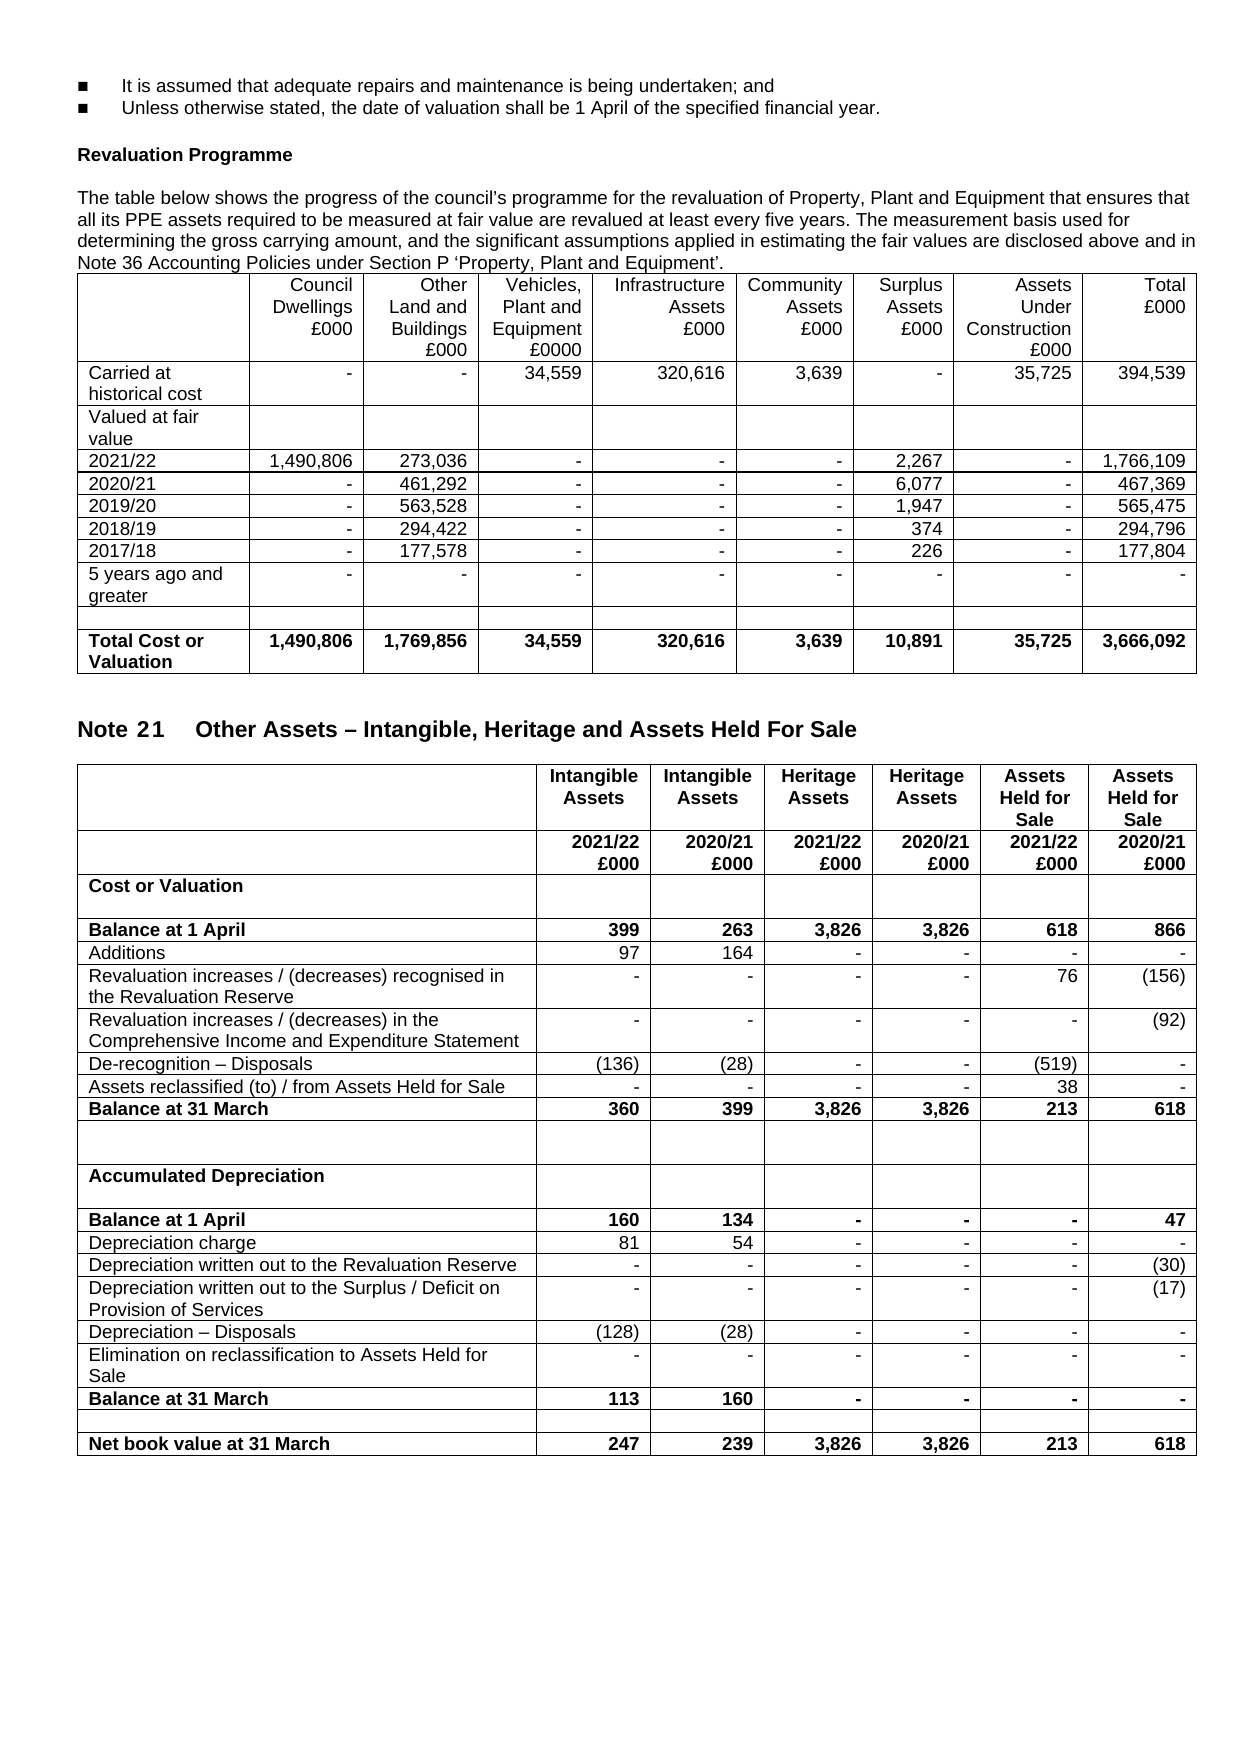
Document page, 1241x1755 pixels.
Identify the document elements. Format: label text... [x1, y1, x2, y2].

table_cell - [981, 1254, 1088, 1276]
table_cell - [651, 1344, 764, 1387]
table_cell 177,804 [1083, 540, 1196, 562]
table_cell - [537, 1009, 650, 1052]
table_cell 320,616 [593, 362, 736, 405]
table_cell - [873, 1254, 980, 1276]
table_cell - [651, 1277, 764, 1320]
table_cell [981, 1121, 1088, 1164]
table_cell 3,639 [737, 362, 853, 405]
table_header Other Land and Buildings £000 [364, 274, 478, 361]
table_cell 81 [537, 1232, 650, 1253]
table_cell [537, 1165, 650, 1208]
table_cell - [873, 1321, 980, 1342]
table_cell [479, 607, 592, 629]
table_cell 47 [1089, 1209, 1196, 1231]
table_cell - [1083, 563, 1196, 606]
table_cell - [765, 1344, 872, 1387]
table_cell 2021/22 £000 [537, 831, 650, 874]
table_cell [854, 607, 953, 629]
table_cell - [593, 450, 736, 471]
table_cell - [981, 1232, 1088, 1253]
table_cell - [873, 1075, 980, 1097]
table_cell [765, 875, 872, 918]
table_header Intangible Assets [651, 765, 764, 830]
table_cell 3,826 [765, 919, 872, 941]
table_cell - [593, 495, 736, 517]
table_cell - [651, 1009, 764, 1052]
table_cell (156) [1089, 965, 1196, 1008]
table_cell 2020/21 [78, 473, 249, 494]
table_cell Balance at 1 April [78, 1209, 536, 1231]
table_cell - [873, 1053, 980, 1074]
table_cell [537, 1410, 650, 1432]
table_header Heritage Assets [765, 765, 872, 830]
table_header Total £000 [1083, 274, 1196, 361]
table_cell 35,725 [954, 362, 1082, 405]
table_cell 394,539 [1083, 362, 1196, 405]
table_cell [981, 1165, 1088, 1208]
table_cell Additions [78, 942, 536, 963]
table_cell [78, 607, 249, 629]
table_cell - [981, 1277, 1088, 1320]
table_cell 2021/22 [78, 450, 249, 471]
table_cell [954, 406, 1082, 449]
table_cell 2017/18 [78, 540, 249, 562]
table_cell 76 [981, 965, 1088, 1008]
table_cell 399 [651, 1098, 764, 1119]
table_cell - [651, 1075, 764, 1097]
table_cell [78, 1410, 536, 1432]
table_cell - [765, 1388, 872, 1409]
table_cell - [537, 965, 650, 1008]
table_cell [1089, 1165, 1196, 1208]
table_cell - [651, 965, 764, 1008]
table_cell - [954, 495, 1082, 517]
table_cell - [479, 473, 592, 494]
table_cell Revaluation increases / (decreases) recognised in the Revaluation Reserve [78, 965, 536, 1008]
table_cell 2,267 [854, 450, 953, 471]
table_cell [78, 1121, 536, 1164]
table_header Infrastructure Assets £000 [593, 274, 736, 361]
table_cell 618 [1089, 1098, 1196, 1119]
table_cell - [873, 1344, 980, 1387]
table_cell [593, 406, 736, 449]
table_cell - [765, 1254, 872, 1276]
table_cell Balance at 1 April [78, 919, 536, 941]
table_cell 113 [537, 1388, 650, 1409]
table_cell - [250, 518, 363, 539]
table_cell 160 [651, 1388, 764, 1409]
table_cell (17) [1089, 1277, 1196, 1320]
table_cell - [593, 518, 736, 539]
table_cell - [1089, 1075, 1196, 1097]
table_cell [537, 875, 650, 918]
table_header Intangible Assets [537, 765, 650, 830]
table_cell - [854, 362, 953, 405]
table_cell - [537, 1344, 650, 1387]
table_cell 374 [854, 518, 953, 539]
table_cell 2020/21 £000 [873, 831, 980, 874]
table_cell 2021/22 £000 [765, 831, 872, 874]
table_cell 3,826 [765, 1433, 872, 1454]
table_cell 399 [537, 919, 650, 941]
table_cell - [765, 1209, 872, 1231]
table_cell - [250, 540, 363, 562]
table_cell - [250, 473, 363, 494]
table_cell Depreciation – Disposals [78, 1321, 536, 1342]
table_header Assets Held for Sale [981, 765, 1088, 830]
table_cell [651, 1165, 764, 1208]
list Unless otherwise stated, the date of valuation shall be 1 April of the specified financial year. [77, 97, 1184, 118]
table_cell 3,666,092 [1083, 630, 1196, 673]
table_cell - [1089, 1232, 1196, 1253]
table_cell Depreciation written out to the Revaluation Reserve [78, 1254, 536, 1276]
table_cell (28) [651, 1321, 764, 1342]
table_cell - [873, 942, 980, 963]
table_cell [364, 607, 478, 629]
table_cell [250, 406, 363, 449]
table_cell - [737, 563, 853, 606]
table_cell - [981, 1388, 1088, 1409]
table_cell - [1089, 1053, 1196, 1074]
table_cell - [981, 1209, 1088, 1231]
table_cell 2019/20 [78, 495, 249, 517]
table_cell [1089, 1121, 1196, 1164]
table_cell (519) [981, 1053, 1088, 1074]
table_cell Balance at 31 March [78, 1388, 536, 1409]
table_cell [737, 607, 853, 629]
table_cell (28) [651, 1053, 764, 1074]
table_cell Depreciation charge [78, 1232, 536, 1253]
table_cell 3,826 [765, 1098, 872, 1119]
table_cell 1,947 [854, 495, 953, 517]
table_cell - [737, 540, 853, 562]
table_cell - [737, 518, 853, 539]
table_cell - [737, 450, 853, 471]
table_cell - [954, 473, 1082, 494]
table_header Vehicles, Plant and Equipment £0000 [479, 274, 592, 361]
table_cell Accumulated Depreciation [78, 1165, 536, 1208]
table_cell [364, 406, 478, 449]
table_cell - [765, 1277, 872, 1320]
table_cell 320,616 [593, 630, 736, 673]
table_cell 2020/21 £000 [651, 831, 764, 874]
table_cell - [250, 563, 363, 606]
table_cell [593, 607, 736, 629]
table_header [78, 274, 249, 361]
table_cell - [954, 563, 1082, 606]
table_cell [651, 1410, 764, 1432]
table_cell - [479, 540, 592, 562]
table_cell - [250, 362, 363, 405]
table_cell - [873, 1232, 980, 1253]
table_cell - [981, 1009, 1088, 1052]
table_cell Total Cost or Valuation [78, 630, 249, 673]
table_cell - [593, 473, 736, 494]
table_cell - [479, 450, 592, 471]
table_cell (136) [537, 1053, 650, 1074]
table_cell - [854, 563, 953, 606]
table_cell - [765, 1321, 872, 1342]
table_cell [479, 406, 592, 449]
table_cell - [981, 942, 1088, 963]
table_cell 213 [981, 1433, 1088, 1454]
subtitle Note 21 Other Assets – Intangible, Heritage and Assets Held For Sale [77, 716, 1197, 743]
table_cell [1083, 607, 1196, 629]
table_cell 54 [651, 1232, 764, 1253]
table_cell 34,559 [479, 630, 592, 673]
table_cell 565,475 [1083, 495, 1196, 517]
table_cell Carried at historical cost [78, 362, 249, 405]
table_cell - [593, 563, 736, 606]
table_cell 239 [651, 1433, 764, 1454]
table_cell - [364, 563, 478, 606]
table_cell 35,725 [954, 630, 1082, 673]
table_cell - [537, 1075, 650, 1097]
subtitle Revaluation Programme The table below shows the progress of the council’s programme for the revaluation of Property, Plant and Equipment that ensures that all its PPE assets required to be measured at fair value are revalued at least every five years. The measurement basis used for determining the gross carrying amount, and the significant assumptions applied in estimating the fair values are disclosed above and in Note 36 Accounting Policies under Section P ‘Property, Plant and Equipment’. [77, 144, 1197, 273]
table_cell 273,036 [364, 450, 478, 471]
table_cell [981, 1410, 1088, 1432]
table_cell - [873, 1277, 980, 1320]
table_cell [765, 1410, 872, 1432]
table_cell 2020/21 £000 [1089, 831, 1196, 874]
table_cell 618 [1089, 1433, 1196, 1454]
table_header Heritage Assets [873, 765, 980, 830]
table_cell [873, 1410, 980, 1432]
table_cell 866 [1089, 919, 1196, 941]
table_cell - [765, 1053, 872, 1074]
table_cell [737, 406, 853, 449]
table_cell [873, 1121, 980, 1164]
table_cell - [981, 1321, 1088, 1342]
table_cell 1,490,806 [250, 630, 363, 673]
table_cell - [765, 1075, 872, 1097]
table_cell - [873, 965, 980, 1008]
table_header Assets Held for Sale [1089, 765, 1196, 830]
table_cell - [954, 518, 1082, 539]
table_cell [765, 1121, 872, 1164]
table_cell 3,826 [873, 919, 980, 941]
table_cell - [954, 450, 1082, 471]
table_cell - [873, 1388, 980, 1409]
table_header [78, 765, 536, 830]
table_cell 294,796 [1083, 518, 1196, 539]
table_cell 177,578 [364, 540, 478, 562]
table_cell [1083, 406, 1196, 449]
table_cell 618 [981, 919, 1088, 941]
table_cell Revaluation increases / (decreases) in the Comprehensive Income and Expenditure Statement [78, 1009, 536, 1052]
table_cell [854, 406, 953, 449]
table_cell 563,528 [364, 495, 478, 517]
table_header Assets Under Construction £000 [954, 274, 1082, 361]
table_cell - [1089, 942, 1196, 963]
table_cell - [1089, 1321, 1196, 1342]
table_cell (92) [1089, 1009, 1196, 1052]
table_cell [1089, 875, 1196, 918]
table_cell Assets reclassified (to) / from Assets Held for Sale [78, 1075, 536, 1097]
table_cell Elimination on reclassification to Assets Held for Sale [78, 1344, 536, 1387]
table_cell - [537, 1254, 650, 1276]
table_cell Balance at 31 March [78, 1098, 536, 1119]
table_cell - [765, 942, 872, 963]
table_cell 467,369 [1083, 473, 1196, 494]
table_cell 294,422 [364, 518, 478, 539]
table_cell [78, 831, 536, 874]
table_cell 160 [537, 1209, 650, 1231]
table_cell 3,826 [873, 1433, 980, 1454]
table_cell 360 [537, 1098, 650, 1119]
list It is assumed that adequate repairs and maintenance is being undertaken; and [77, 75, 1197, 97]
table_cell - [479, 563, 592, 606]
table_cell 1,490,806 [250, 450, 363, 471]
table_cell Valued at fair value [78, 406, 249, 449]
table_cell [250, 607, 363, 629]
table_cell 2021/22 £000 [981, 831, 1088, 874]
table_cell - [1089, 1388, 1196, 1409]
table_cell [651, 1121, 764, 1164]
table_cell 10,891 [854, 630, 953, 673]
table_cell - [593, 540, 736, 562]
table_cell [873, 875, 980, 918]
table_cell - [765, 1232, 872, 1253]
table_cell 6,077 [854, 473, 953, 494]
table_cell Cost or Valuation [78, 875, 536, 918]
table_cell 213 [981, 1098, 1088, 1119]
table_cell - [479, 495, 592, 517]
table_cell 1,766,109 [1083, 450, 1196, 471]
table_cell - [873, 1209, 980, 1231]
table_cell 97 [537, 942, 650, 963]
table_cell Depreciation written out to the Surplus / Deficit on Provision of Services [78, 1277, 536, 1320]
table_cell [537, 1121, 650, 1164]
table_cell 2018/19 [78, 518, 249, 539]
table_cell - [651, 1254, 764, 1276]
table_cell Net book value at 31 March [78, 1433, 536, 1454]
table_cell 34,559 [479, 362, 592, 405]
table_cell 134 [651, 1209, 764, 1231]
table_cell 5 years ago and greater [78, 563, 249, 606]
table_cell 461,292 [364, 473, 478, 494]
table_cell - [873, 1009, 980, 1052]
table_cell 263 [651, 919, 764, 941]
table_cell (30) [1089, 1254, 1196, 1276]
table_cell [651, 875, 764, 918]
table_cell 247 [537, 1433, 650, 1454]
table_cell - [1089, 1344, 1196, 1387]
table_cell 38 [981, 1075, 1088, 1097]
table_cell 226 [854, 540, 953, 562]
table_cell - [364, 362, 478, 405]
table_cell - [954, 540, 1082, 562]
table_cell (128) [537, 1321, 650, 1342]
table_cell - [981, 1344, 1088, 1387]
table_cell - [765, 1009, 872, 1052]
table_cell 164 [651, 942, 764, 963]
table_cell - [537, 1277, 650, 1320]
table_cell - [737, 495, 853, 517]
table_cell 3,826 [873, 1098, 980, 1119]
table_cell - [765, 965, 872, 1008]
table_cell [1089, 1410, 1196, 1432]
table_cell De-recognition – Disposals [78, 1053, 536, 1074]
table_cell - [250, 495, 363, 517]
table_header Surplus Assets £000 [854, 274, 953, 361]
table_cell [954, 607, 1082, 629]
table_cell [873, 1165, 980, 1208]
table_cell 3,639 [737, 630, 853, 673]
table_cell - [737, 473, 853, 494]
table_cell [981, 875, 1088, 918]
table_cell - [479, 518, 592, 539]
table_cell [765, 1165, 872, 1208]
table_cell 1,769,856 [364, 630, 478, 673]
table_header Community Assets £000 [737, 274, 853, 361]
table_header Council Dwellings £000 [250, 274, 363, 361]
